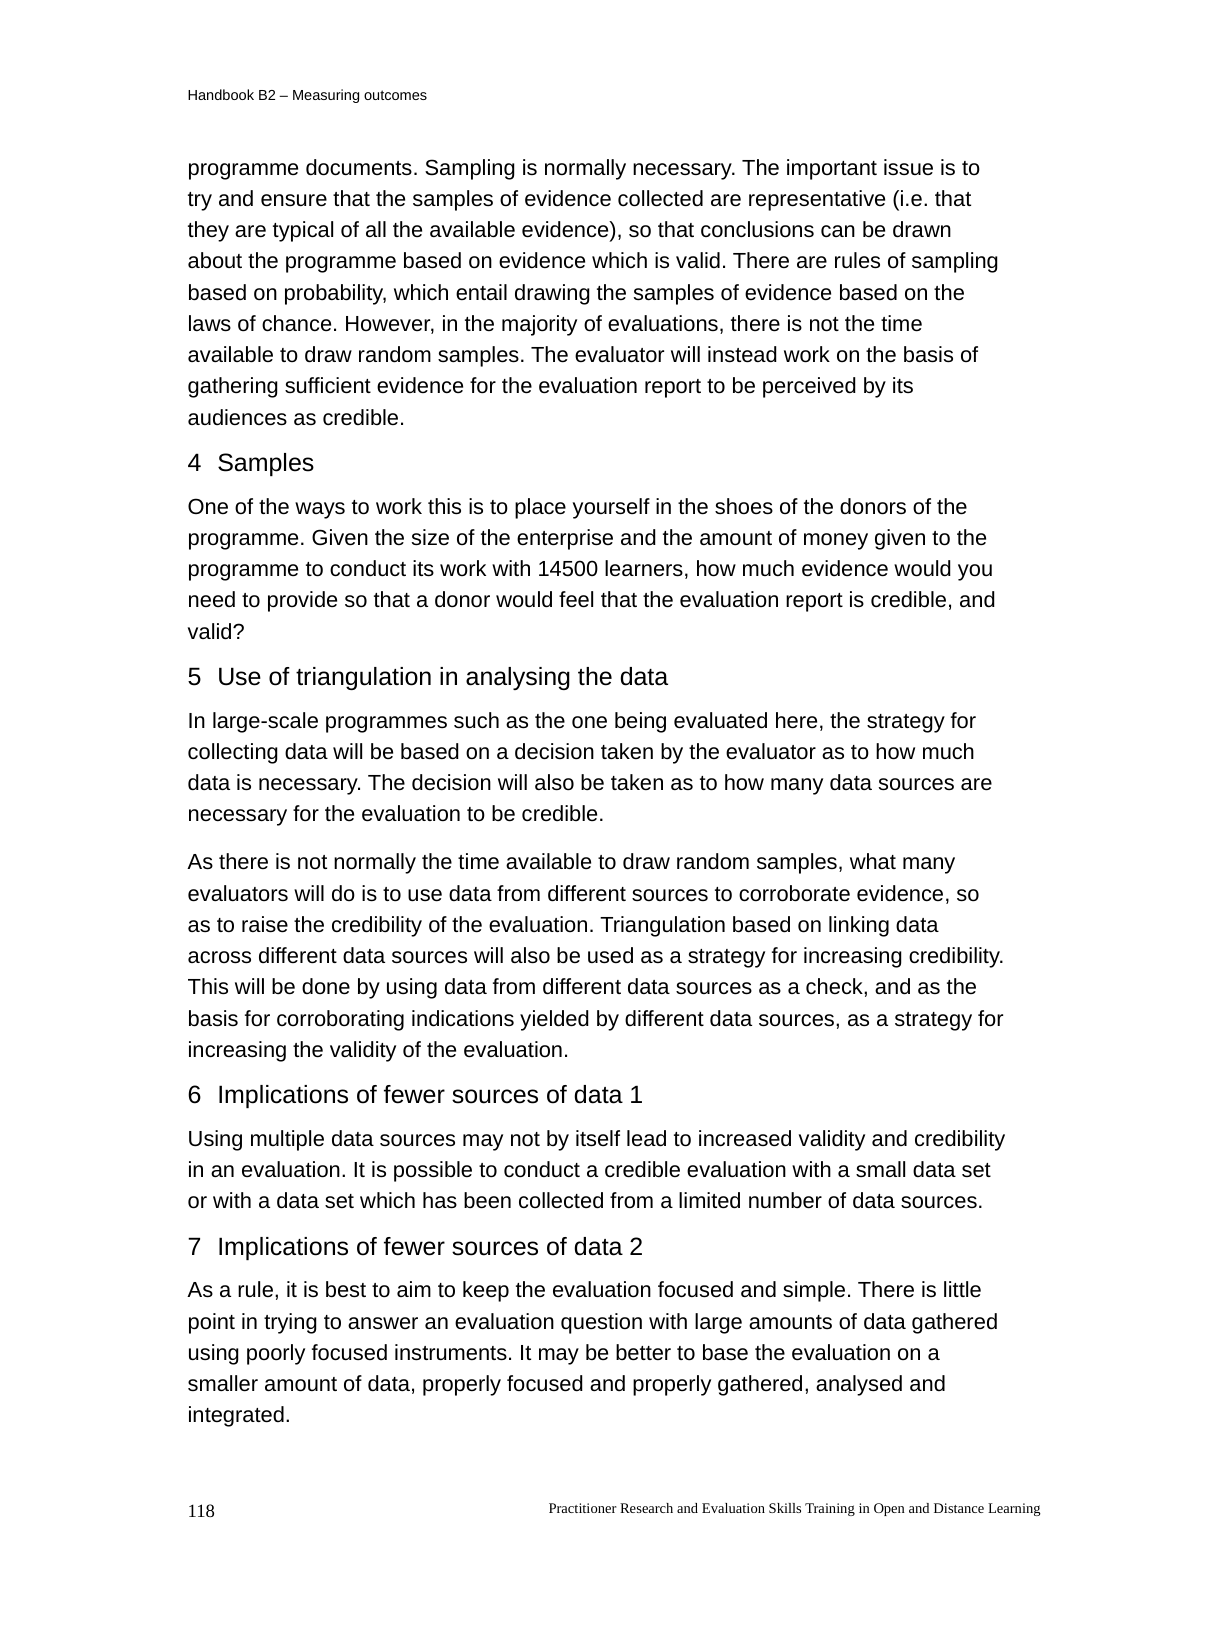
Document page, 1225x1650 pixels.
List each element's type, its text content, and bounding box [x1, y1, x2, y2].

text programme documents. Sampling is normally necessary. The important issue is to try and ensure that the samples of evidence collected are representative (i.e. that they are typical of all the available evidence), so that conclusions can be drawn about the programme based on evidence which is valid. There are rules of sampling based on probability, which entail drawing the samples of evidence based on the laws of chance. However, in the majority of evaluations, there is not the time available to draw random samples. The evaluator will instead work on the basis of gathering sufficient evidence for the evaluation report to be perceived by its audiences as credible. [187, 150, 1007, 431]
text 7 Implications of fewer sources of data 2 [187, 1232, 1037, 1260]
text 4 Samples [187, 448, 1037, 477]
text As a rule, it is best to aim to keep the evaluation focused and simple. There is little point in trying to answer an evaluation question with large amounts of data gathered using poorly focused instruments. It may be better to base the evaluation on a smaller amount of data, properly focused and properly gathered, analysed and integrated. [187, 1273, 1007, 1429]
text 5 Use of triangulation in analysing the data [187, 662, 1037, 691]
text In large-scale programmes such as the one being evaluated here, the strategy for collecting data will be based on a decision taken by the evaluator as to how much data is necessary. The decision will also be taken as to how many data sources are necessary for the evaluation to be credible. [187, 703, 1007, 828]
text 6 Implications of fewer sources of data 1 [187, 1080, 1037, 1109]
text One of the ways to work this is to place yourself in the shoes of the donors of the programme. Given the size of the enterprise and the amount of money given to the programme to conduct its work with 14500 learners, how much evidence would you need to provide so that a donor would feel that the evaluation report is credible, and valid? [187, 489, 1007, 645]
text Using multiple data sources may not by itself lead to increased validity and credibility in an evaluation. It is possible to conduct a credible evaluation with a small data set or with a data set which has been collected from a limited number of data sources. [187, 1121, 1007, 1215]
text As there is not normally the time available to draw random samples, what many evaluators will do is to use data from different sources to corroborate evidence, so as to raise the credibility of the evaluation. Triangulation based on linking data across different data sources will also be used as a strategy for increasing credibility. This will be done by using data from different data sources as a check, and as the basis for corroborating indications yielded by different data sources, as a strategy for increasing the validity of the evaluation. [187, 845, 1007, 1063]
